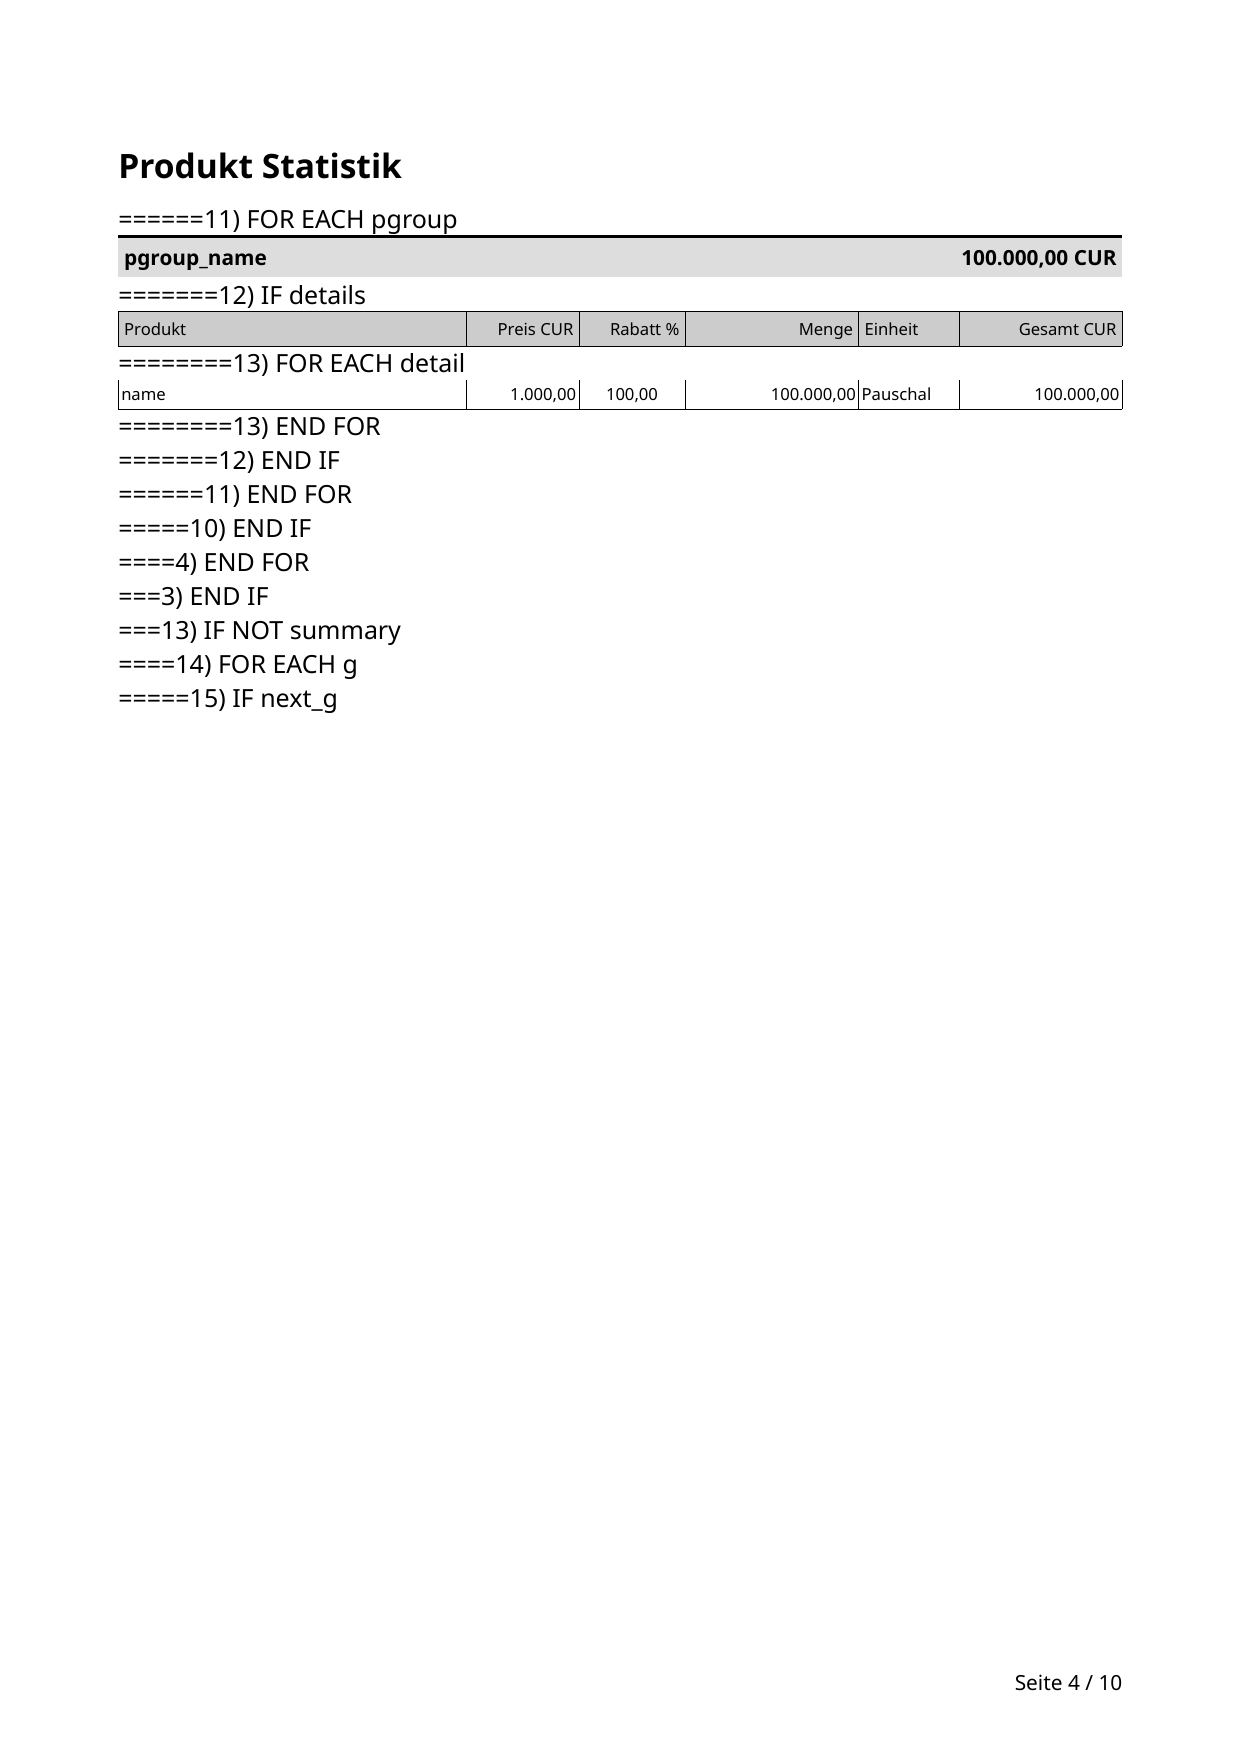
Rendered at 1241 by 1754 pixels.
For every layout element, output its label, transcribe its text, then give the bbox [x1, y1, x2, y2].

table_header 100.000,00 [960, 380, 1122, 408]
text =====10) END IF [118, 511, 1122, 545]
table_header 1.000,00 [467, 380, 579, 408]
text ====4) END FOR [118, 545, 1122, 579]
text =====15) IF next_g [118, 681, 1122, 715]
table_header Einheit [859, 312, 959, 346]
table_header Gesamt CUR [960, 312, 1122, 346]
text ===3) END IF [118, 579, 1122, 613]
table_header Produkt [119, 312, 466, 346]
table_header Menge [686, 312, 858, 346]
table_header 100.000,00 CUR [856, 238, 1122, 277]
table_header 100.000,00 [686, 380, 858, 408]
table_header 100,00 [580, 380, 685, 408]
text ========13) FOR EACH detail [118, 347, 1122, 380]
text ===13) IF NOT summary [118, 613, 1122, 647]
table_header Preis CUR [467, 312, 579, 346]
text ======11) END FOR [118, 477, 1122, 511]
table_header pgroup_name [118, 238, 856, 277]
table_header name [119, 380, 466, 408]
subtitle Produkt Statistik [118, 143, 1122, 189]
text ========13) END FOR [118, 410, 1122, 443]
table_header Pauschal [859, 380, 959, 408]
text ====14) FOR EACH g [118, 647, 1122, 681]
table_header Rabatt % [580, 312, 685, 346]
text =======12) END IF [118, 443, 1122, 477]
text =======12) IF details [118, 277, 1122, 311]
text ======11) FOR EACH pgroup [118, 201, 1122, 235]
